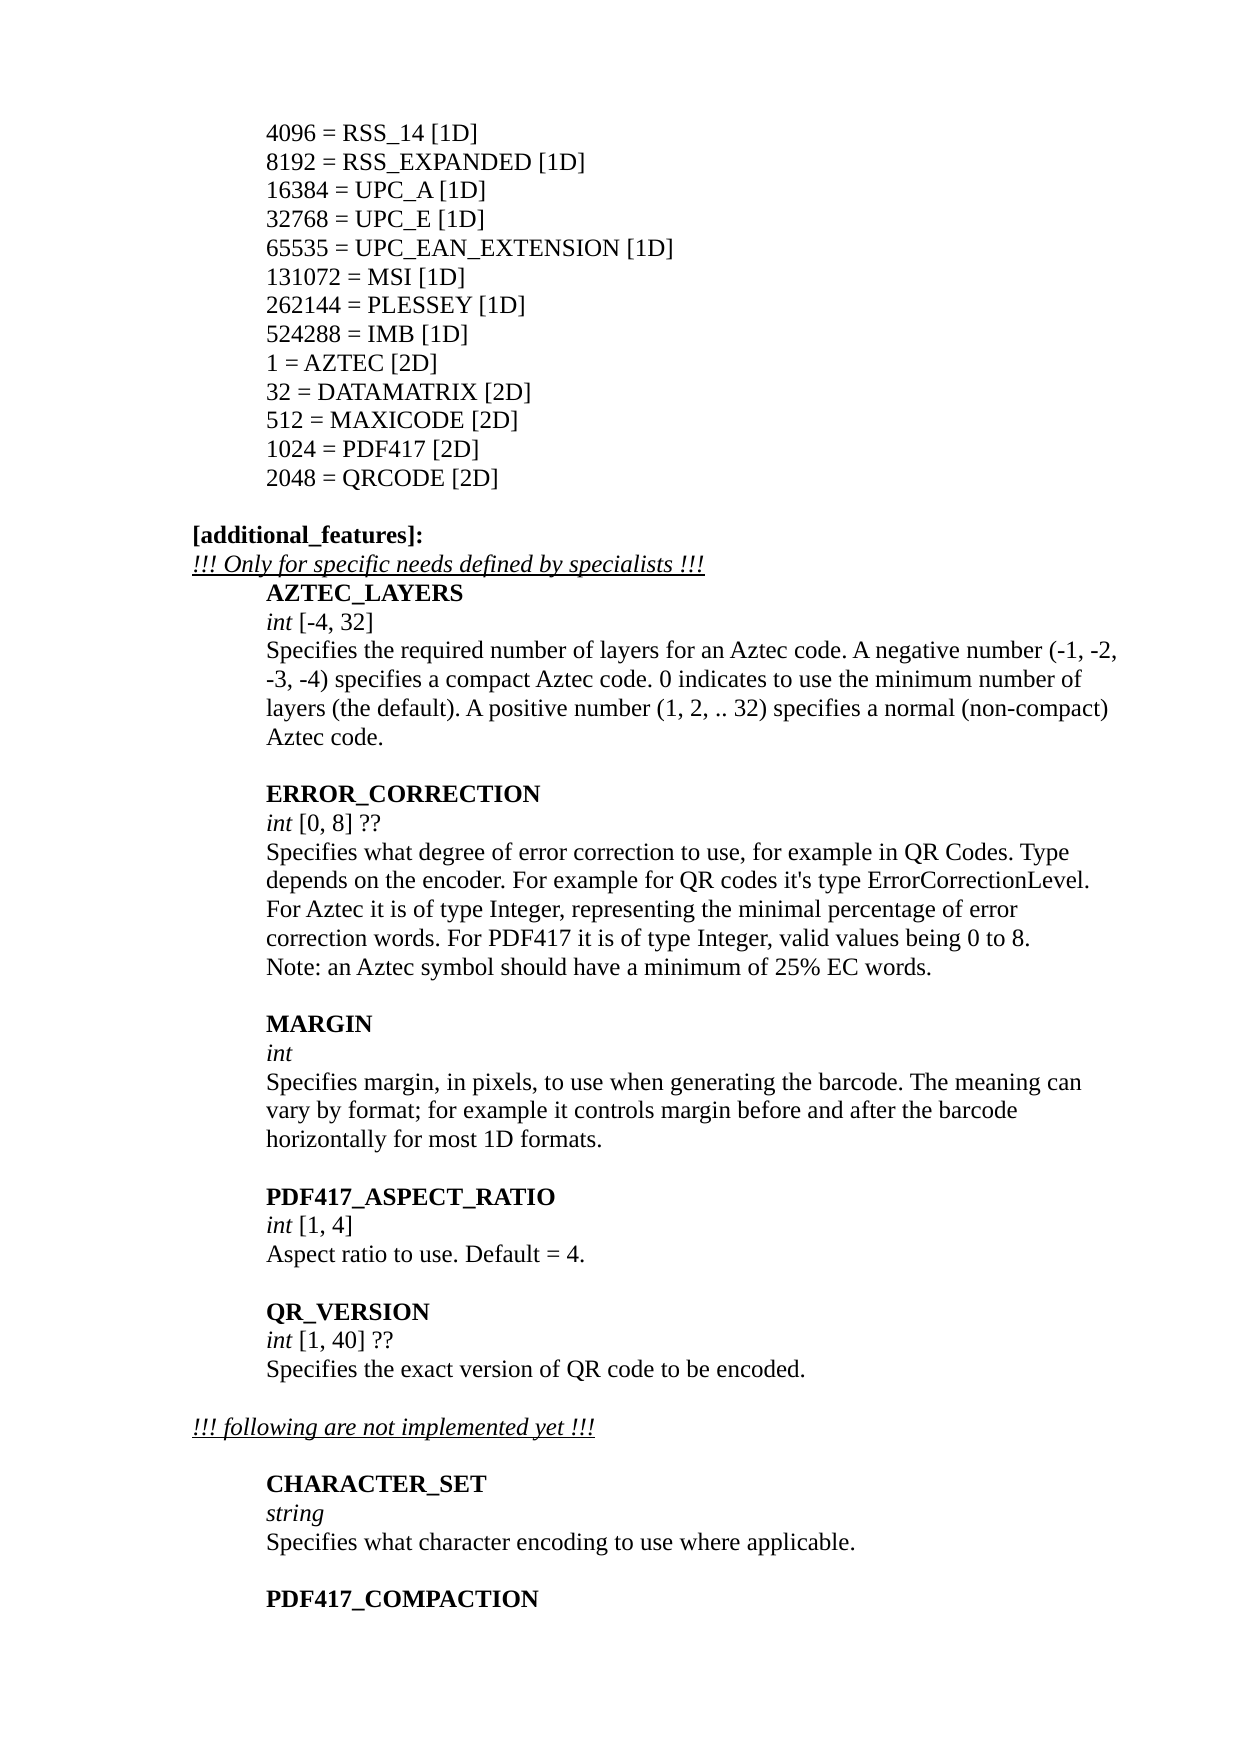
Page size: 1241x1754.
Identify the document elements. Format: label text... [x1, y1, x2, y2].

text Specifies what character encoding to use where applicable. [266, 1527, 1122, 1556]
text [additional_features]: [192, 521, 1122, 549]
text 1 = AZTEC [2D] [266, 348, 1122, 377]
text AZTEC_LAYERS [266, 578, 1122, 607]
text int [1, 4] [266, 1211, 1122, 1239]
text int [0, 8] ?? [266, 808, 1122, 837]
text PDF417_COMPACTION [266, 1584, 1122, 1613]
text int [1, 40] ?? [266, 1326, 1122, 1354]
text 32 = DATAMATRIX [2D] [266, 377, 1122, 406]
text !!! Only for specific needs defined by specialists !!! [192, 549, 1122, 578]
text ERROR_CORRECTION [266, 779, 1122, 808]
text 262144 = PLESSEY [1D] [266, 291, 1122, 319]
text 65535 = UPC_EAN_EXTENSION [1D] [266, 233, 1122, 262]
text MARGIN [266, 1009, 1122, 1038]
text 1024 = PDF417 [2D] [266, 434, 1122, 463]
text !!! following are not implemented yet !!! [192, 1412, 1122, 1441]
text Specifies the exact version of QR code to be encoded. [266, 1354, 1122, 1383]
text 32768 = UPC_E [1D] [266, 204, 1122, 233]
text 2048 = QRCODE [2D] [266, 463, 1122, 492]
text 131072 = MSI [1D] [266, 262, 1122, 291]
text PDF417_ASPECT_RATIO [266, 1182, 1122, 1211]
text 524288 = IMB [1D] [266, 319, 1122, 348]
text int [266, 1038, 1122, 1067]
text QR_VERSION [266, 1297, 1122, 1326]
text Specifies what degree of error correction to use, for example in QR Codes. Type depends on the encoder. For example for QR codes it's type ErrorCorrectionLevel. For Aztec it is of type Integer, representing the minimal percentage of error correction words. For PDF417 it is of type Integer, valid values being 0 to 8. [266, 837, 1122, 952]
text Aspect ratio to use. Default = 4. [266, 1239, 1122, 1268]
text Specifies the required number of layers for an Aztec code. A negative number (-1, -2, -3, -4) specifies a compact Aztec code. 0 indicates to use the minimum number of layers (the default). A positive number (1, 2, .. 32) specifies a normal (non-compact) Aztec code. [266, 636, 1122, 751]
text int [-4, 32] [266, 607, 1122, 636]
text Specifies margin, in pixels, to use when generating the barcode. The meaning can vary by format; for example it controls margin before and after the barcode horizontally for most 1D formats. [266, 1067, 1122, 1153]
text string [266, 1498, 1122, 1527]
text 16384 = UPC_A [1D] [266, 176, 1122, 204]
text 8192 = RSS_EXPANDED [1D] [266, 147, 1122, 176]
text CHARACTER_SET [266, 1469, 1122, 1498]
text 512 = MAXICODE [2D] [266, 406, 1122, 434]
text 4096 = RSS_14 [1D] [266, 118, 1122, 147]
text Note: an Aztec symbol should have a minimum of 25% EC words. [266, 952, 1122, 981]
